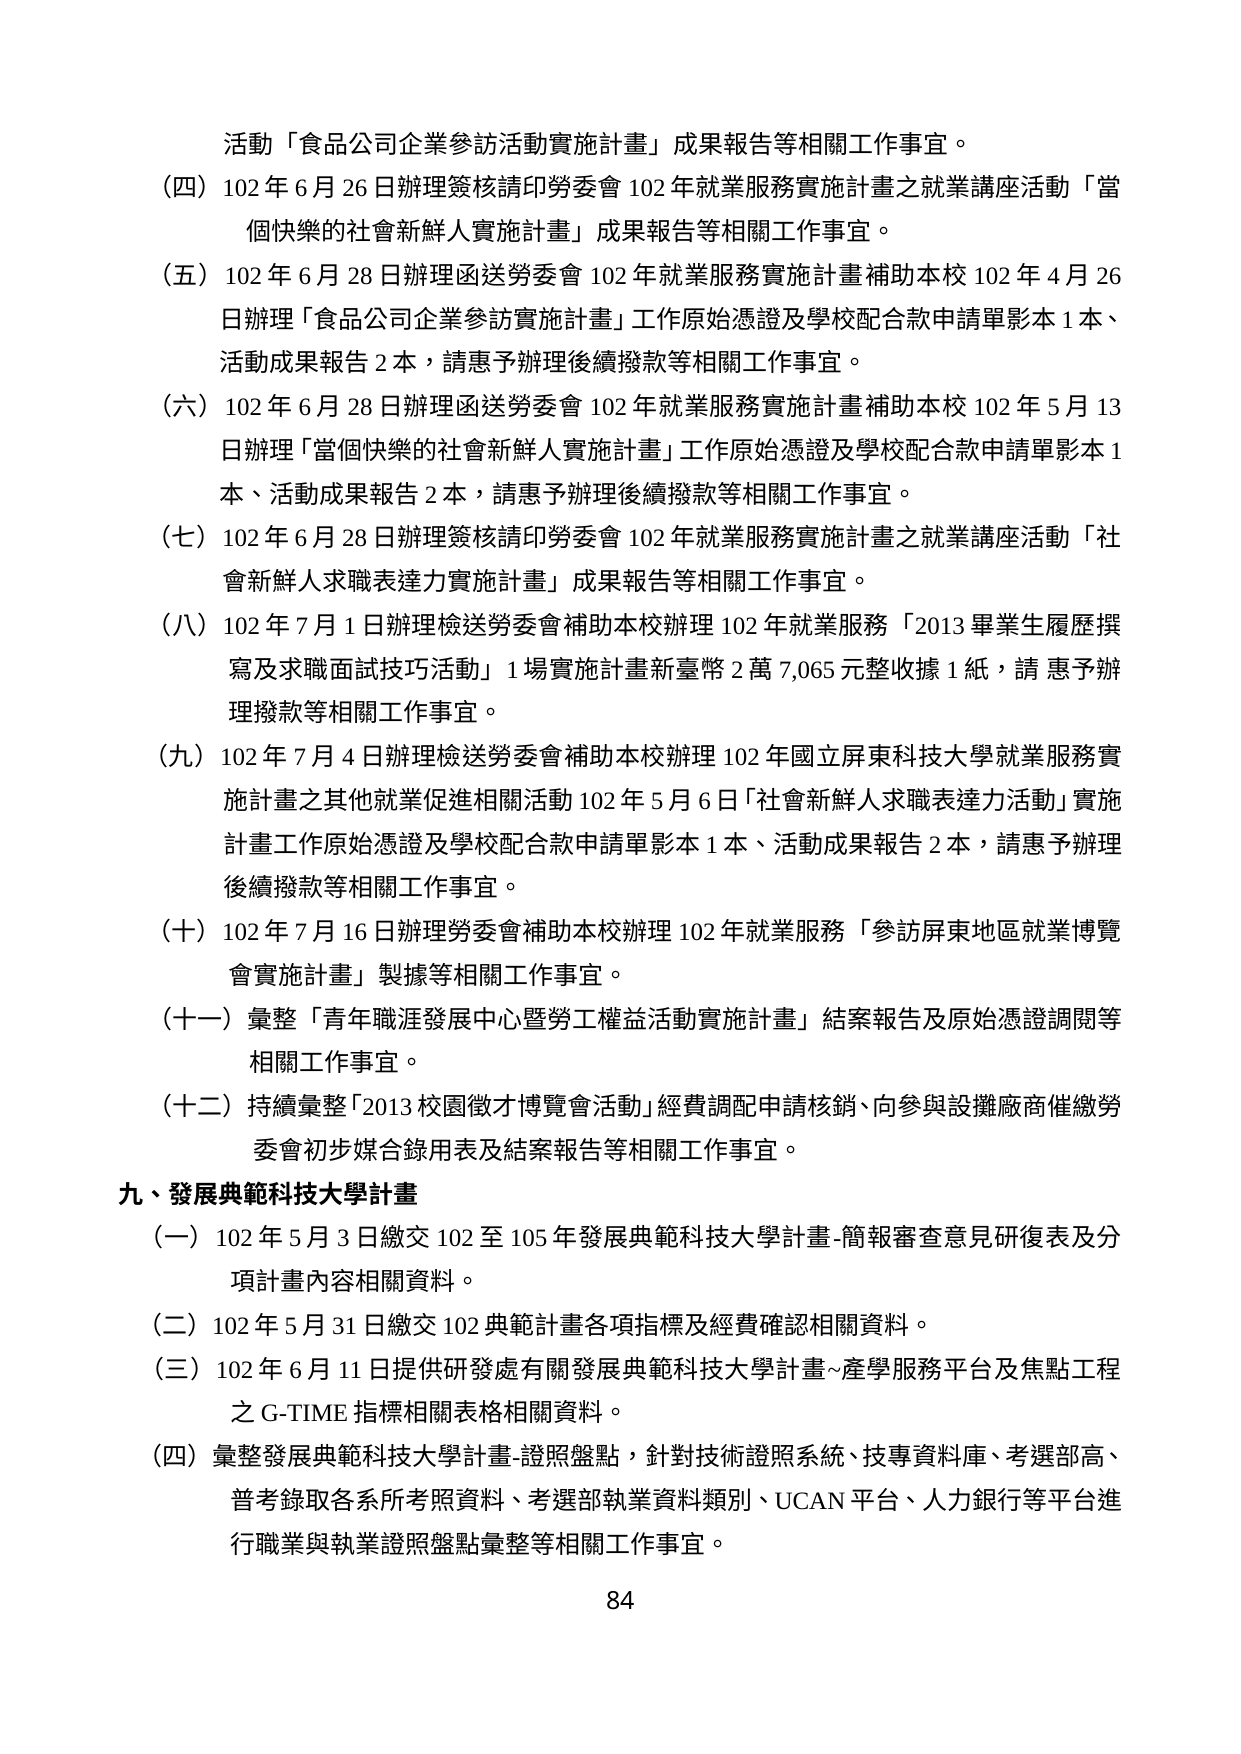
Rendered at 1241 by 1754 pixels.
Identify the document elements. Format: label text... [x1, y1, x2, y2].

text （十二）持續彙整「2013校園徵才博覽會活動」經費調配申請核銷、向參與設攤廠商催繳勞委會初步媒合錄用表及結案報告等相關工作事宜。 [147, 1081, 1122, 1168]
text （四）彙整發展典範科技大學計畫-證照盤點，針對技術證照系統、技專資料庫、考選部高、普考錄取各系所考照資料、考選部執業資料類別、UCAN平台、人力銀行等平台進行職業與執業證照盤點彙整等相關工作事宜。 [118, 1431, 1122, 1562]
text 九、發展典範科技大學計畫 [118, 1168, 1122, 1212]
text （二）102年5月31日繳交102典範計畫各項指標及經費確認相關資料。 [118, 1299, 1122, 1343]
text 活動「食品公司企業參訪活動實施計畫」成果報告等相關工作事宜。 [147, 118, 1122, 162]
text （一）102年5月3日繳交102至105年發展典範科技大學計畫-簡報審查意見研復表及分項計畫內容相關資料。 [118, 1212, 1122, 1299]
text （三）102年6月11日提供研發處有關發展典範科技大學計畫~產學服務平台及焦點工程之G-TIME指標相關表格相關資料。 [118, 1343, 1122, 1431]
text （四）102年6月26日辦理簽核請印勞委會102年就業服務實施計畫之就業講座活動「當個快樂的社會新鮮人實施計畫」成果報告等相關工作事宜。 [147, 162, 1122, 249]
text （九）102年7月4日辦理檢送勞委會補助本校辦理102年國立屏東科技大學就業服務實施計畫之其他就業促進相關活動102年5月6日「社會新鮮人求職表達力活動」實施計畫工作原始憑證及學校配合款申請單影本1本、活動成果報告2本，請惠予辦理後續撥款等相關工作事宜。 [143, 731, 1122, 906]
text （六）102年6月28日辦理函送勞委會102年就業服務實施計畫補助本校102年5月13日辦理「當個快樂的社會新鮮人實施計畫」工作原始憑證及學校配合款申請單影本1本、活動成果報告2本，請惠予辦理後續撥款等相關工作事宜。 [147, 381, 1122, 512]
text （七）102年6月28日辦理簽核請印勞委會102年就業服務實施計畫之就業講座活動「社會新鮮人求職表達力實施計畫」成果報告等相關工作事宜。 [147, 512, 1122, 599]
text （十）102年7月16日辦理勞委會補助本校辦理102年就業服務「參訪屏東地區就業博覽會實施計畫」製據等相關工作事宜。 [147, 906, 1122, 993]
text （八）102年7月1日辦理檢送勞委會補助本校辦理102年就業服務「2013畢業生履歷撰寫及求職面試技巧活動」1場實施計畫新臺幣2萬7,065元整收據1紙，請 惠予辦理撥款等相關工作事宜。 [147, 599, 1122, 731]
text （五）102年6月28日辦理函送勞委會102年就業服務實施計畫補助本校102年4月26日辦理「食品公司企業參訪實施計畫」工作原始憑證及學校配合款申請單影本1本、活動成果報告2本，請惠予辦理後續撥款等相關工作事宜。 [147, 249, 1122, 381]
text （十一）彙整「青年職涯發展中心暨勞工權益活動實施計畫」結案報告及原始憑證調閱等相關工作事宜。 [147, 993, 1122, 1081]
